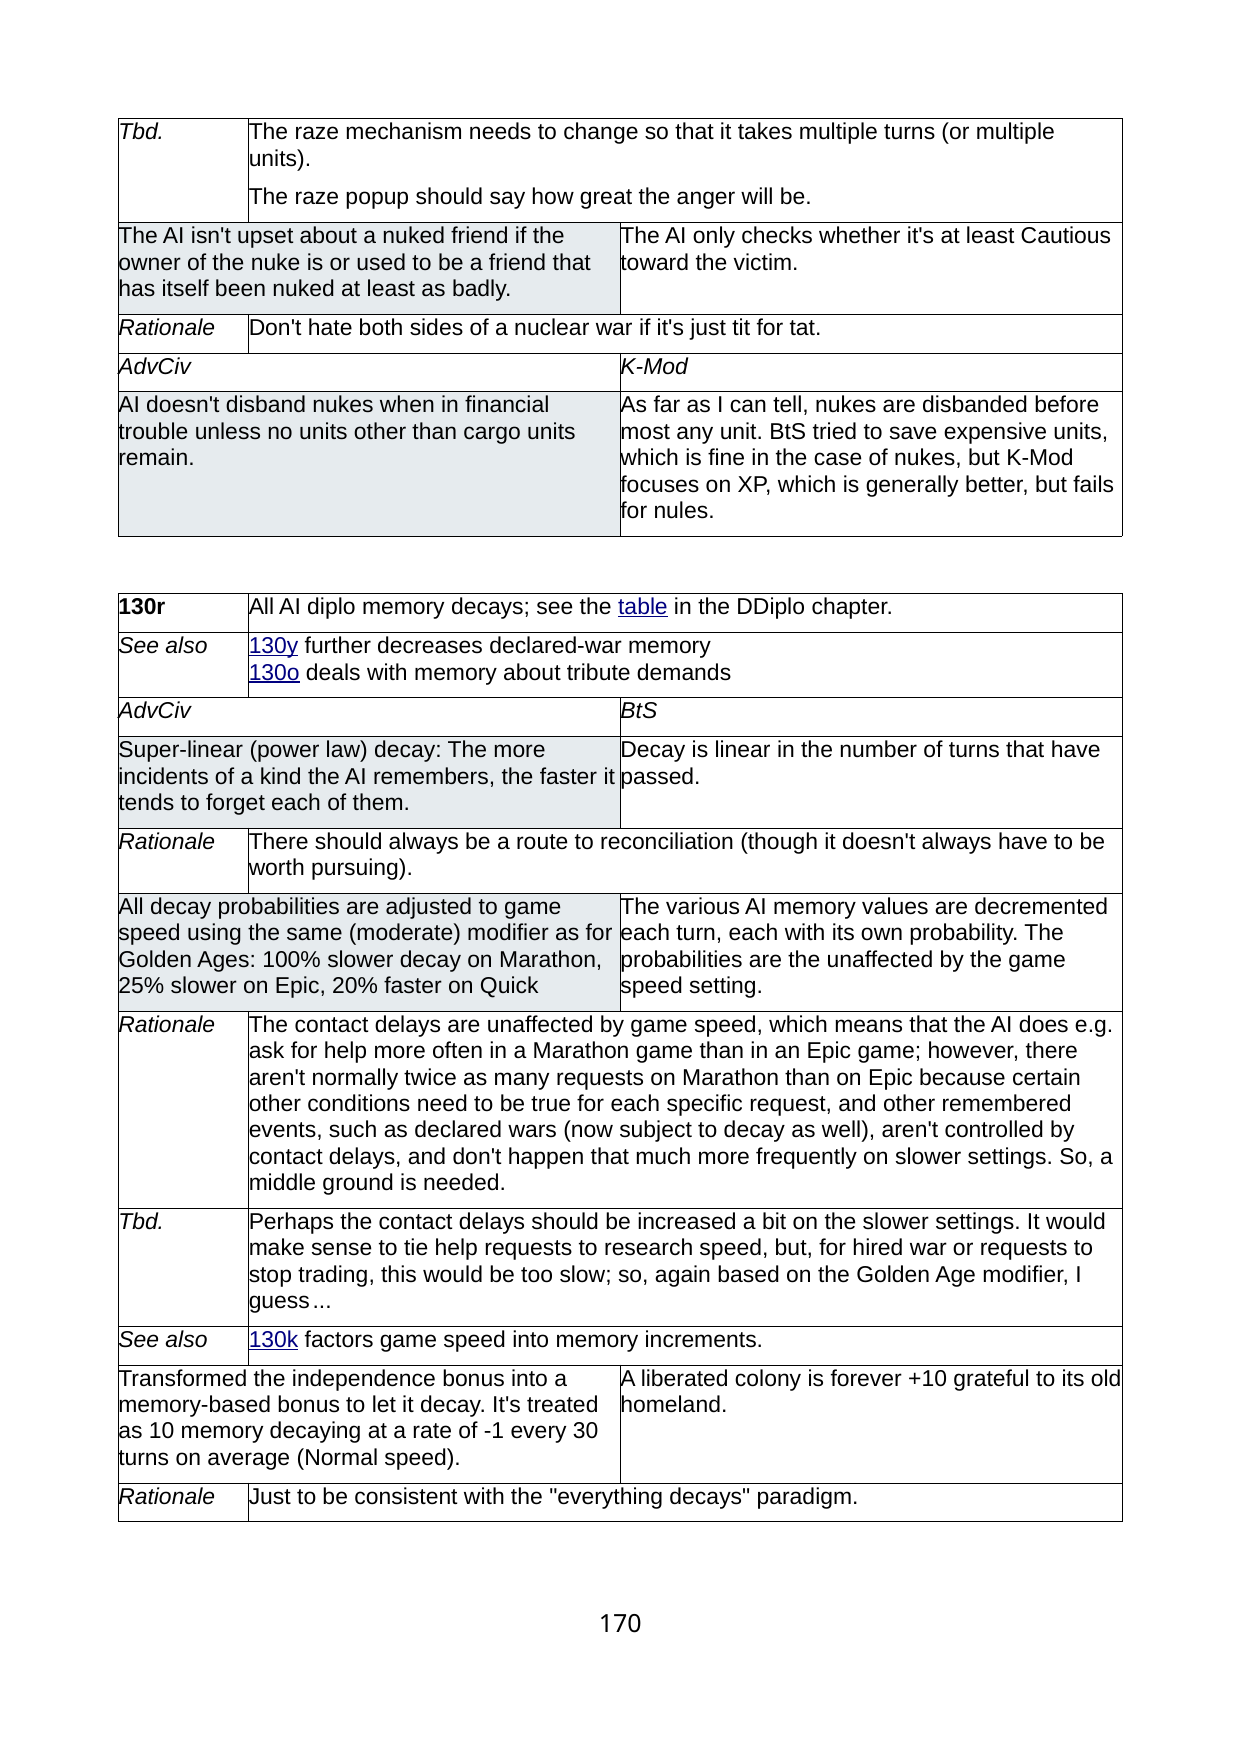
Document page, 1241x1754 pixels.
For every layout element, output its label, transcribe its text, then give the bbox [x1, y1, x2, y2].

table_cell All decay probabilities are adjusted to game speed using the same (moderate) modifier as for Golden Ages: 100% slower decay on Marathon, 25% slower on Epic, 20% faster on Quick [119, 894, 620, 1011]
table_cell Transformed the independence bonus into a memory-based bonus to let it decay. It's treated as 10 memory decaying at a rate of -1 every 30 turns on average (Normal speed). [119, 1366, 620, 1482]
table_cell Rationale [119, 315, 248, 352]
table_cell AdvCiv [119, 698, 620, 736]
table_cell Super-linear (power law) decay: The more incidents of a kind the AI remembers, the faster it tends to forget each of them. [119, 737, 620, 828]
table_cell BtS [621, 698, 1122, 736]
table_header 130r [119, 594, 248, 632]
table_cell A liberated colony is forever +10 grateful to its old homeland. [621, 1366, 1122, 1482]
table_cell 130k factors game speed into memory increments. [249, 1327, 1122, 1364]
table_cell The contact delays are unaffected by game speed, which means that the AI does e.g. ask for help more often in a Marathon game than in an Epic game; however, there aren't normally twice as many requests on Marathon than on Epic because certain other conditions need to be true for each specific request, and other remembered events, such as declared wars (now subject to decay as well), aren't controlled by contact delays, and don't happen that much more frequently on slower settings. So, a middle ground is needed. [249, 1012, 1122, 1208]
table_cell K-Mod [621, 354, 1122, 391]
table_cell See also [119, 633, 248, 697]
table_cell Don't hate both sides of a nuclear war if it's just tit for tat. [249, 315, 1122, 352]
table_cell As far as I can tell, nukes are disbanded before most any unit. BtS tried to save expensive units, which is fine in the case of nukes, but K-Mod focuses on XP, which is generally better, but fails for nules. [621, 392, 1122, 536]
table_cell 130y further decreases declared-war memory 130o deals with memory about tribute demands [249, 633, 1122, 697]
table_cell The various AI memory values are decremented each turn, each with its own probability. The probabilities are the unaffected by the game speed setting. [621, 894, 1122, 1011]
table_cell Rationale [119, 829, 248, 893]
table_cell Decay is linear in the number of turns that have passed. [621, 737, 1122, 828]
table_cell Rationale [119, 1484, 248, 1521]
table_cell Just to be consistent with the "everything decays" paradigm. [249, 1484, 1122, 1521]
table_cell The raze mechanism needs to change so that it takes multiple turns (or multiple units). The raze popup should say how great the anger will be. [249, 119, 1122, 222]
table_cell The AI isn't upset about a nuked friend if the owner of the nuke is or used to be a friend that has itself been nuked at least as badly. [119, 223, 620, 314]
table_cell See also [119, 1327, 248, 1364]
table_cell Perhaps the contact delays should be increased a bit on the slower settings. It would make sense to tie help requests to research speed, but, for hired war or requests to stop trading, this would be too slow; so, again based on the Golden Age modifier, I guess ... [249, 1209, 1122, 1326]
table_cell There should always be a route to reconciliation (though it doesn't always have to be worth pursuing). [249, 829, 1122, 893]
table_cell AdvCiv [119, 354, 620, 391]
table_cell The AI only checks whether it's at least Cautious toward the victim. [621, 223, 1122, 314]
table_cell AI doesn't disband nukes when in financial trouble unless no units other than cargo units remain. [119, 392, 620, 536]
table_cell Tbd. [119, 119, 248, 222]
table_cell Tbd. [119, 1209, 248, 1326]
table_cell Rationale [119, 1012, 248, 1208]
table_header All AI diplo memory decays; see the table in the DDiplo chapter. [249, 594, 1122, 632]
